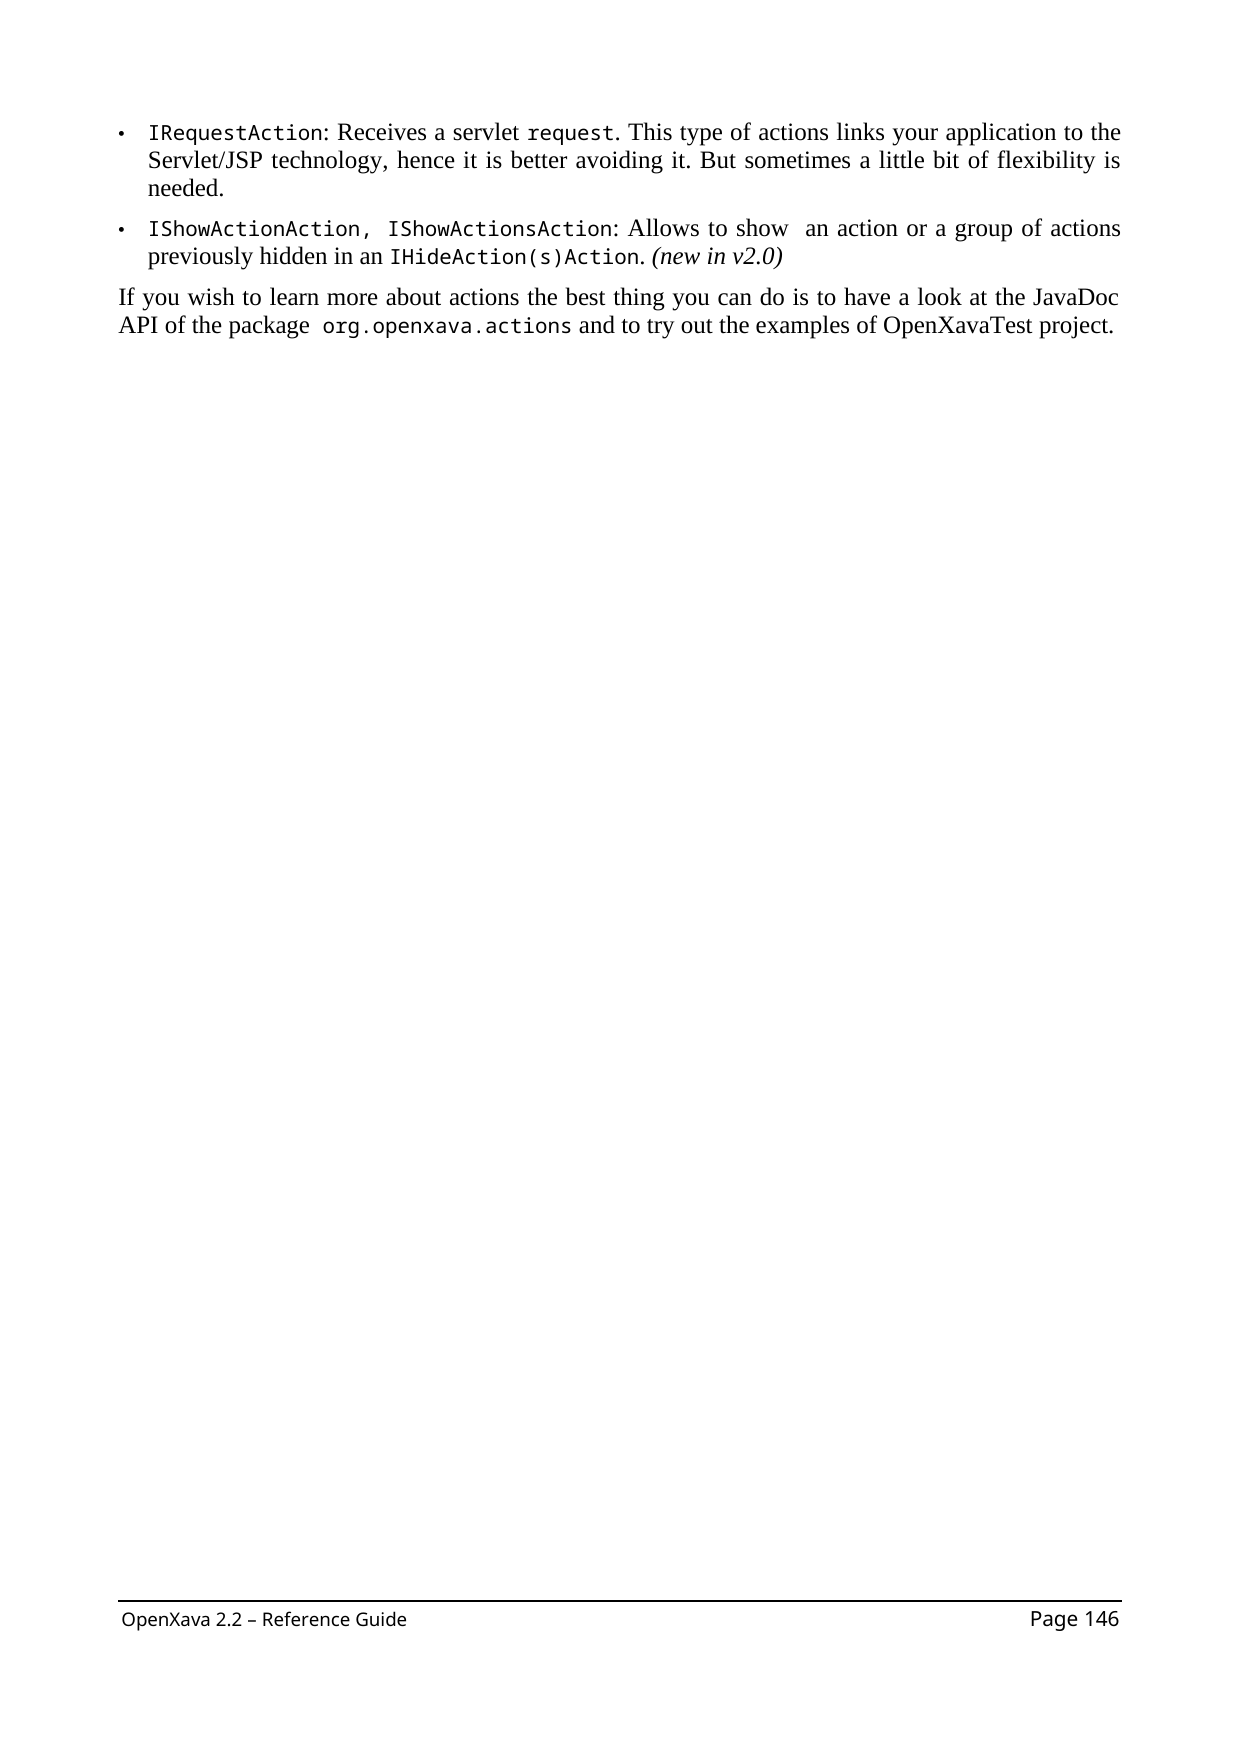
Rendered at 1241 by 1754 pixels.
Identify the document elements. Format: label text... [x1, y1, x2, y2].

list IShowActionAction, IShowActionsAction: Allows to show an action or a group of actions previously hidden in an IHideAction(s)Action. (new in v2.0) [118, 214, 1122, 271]
list IRequestAction: Receives a servlet request. This type of actions links your application to the Servlet/JSP technology, hence it is better avoiding it. But sometimes a little bit of flexibility is needed. [118, 118, 1122, 202]
text If you wish to learn more about actions the best thing you can do is to have a look at the JavaDoc API of the package org.openxava.actions and to try out the examples of OpenXavaTest project. [118, 283, 1122, 339]
